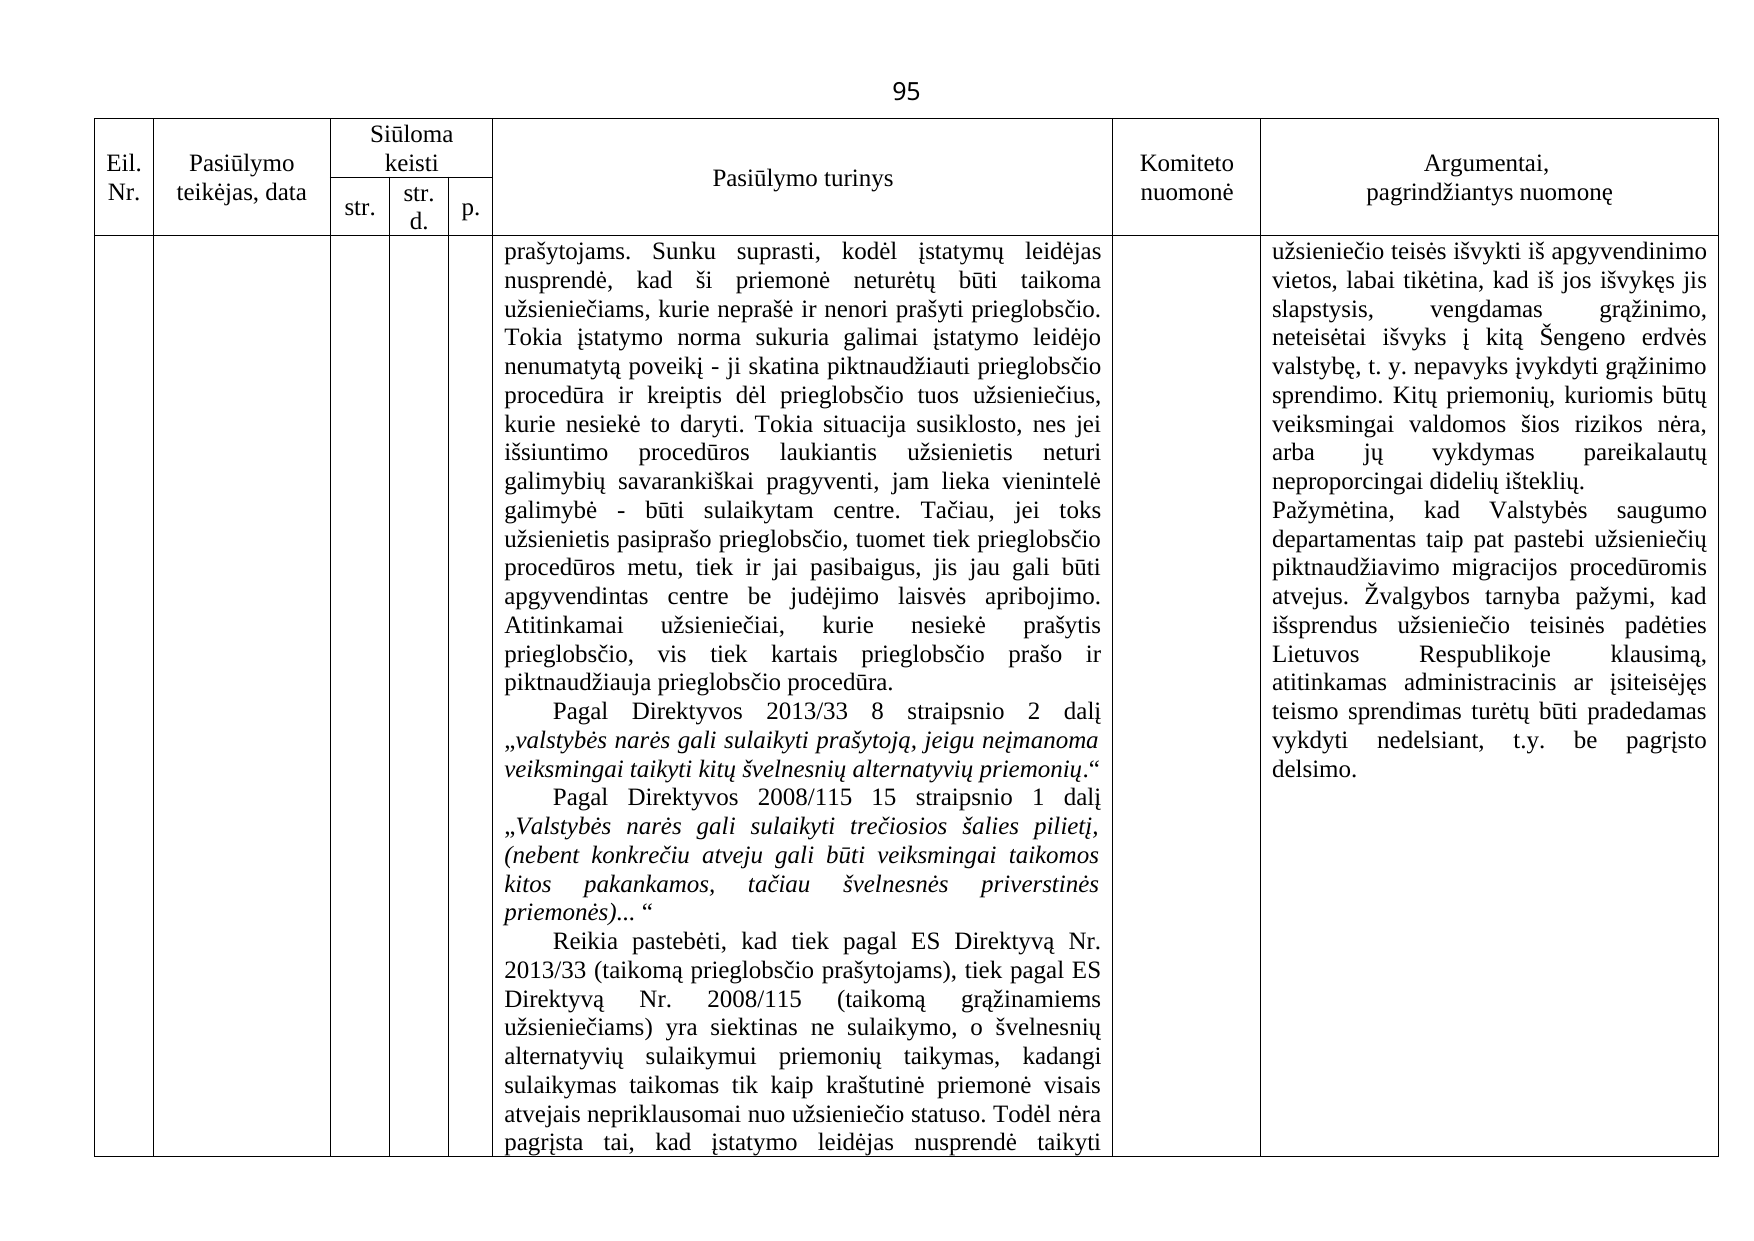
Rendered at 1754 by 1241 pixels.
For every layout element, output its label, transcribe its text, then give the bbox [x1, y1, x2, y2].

table_cell str. [331, 178, 389, 235]
table_cell užsieniečio teisės išvykti iš apgyvendinimo vietos, labai tikėtina, kad iš jos išvykęs jis slapstysis, vengdamas grąžinimo, neteisėtai išvyks į kitą Šengeno erdvės valstybę, t. y. nepavyks įvykdyti grąžinimo sprendimo. Kitų priemonių, kuriomis būtų veiksmingai valdomos šios rizikos nėra, arba jų vykdymas pareikalautų neproporcingai didelių išteklių. Pažymėtina, kad Valstybės saugumo departamentas taip pat pastebi užsieniečių piktnaudžiavimo migracijos procedūromis atvejus. Žvalgybos tarnyba pažymi, kad išsprendus užsieniečio teisinės padėties Lietuvos Respublikoje klausimą, atitinkamas administracinis ar įsiteisėjęs teismo sprendimas turėtų būti pradedamas vykdyti nedelsiant, t.y. be pagrįsto delsimo. [1261, 236, 1718, 1156]
table_cell str. d. [390, 178, 448, 235]
table_cell [1113, 236, 1260, 1156]
table_cell p. [449, 178, 492, 235]
table_header Siūloma keisti [331, 119, 492, 177]
table_cell [95, 236, 153, 1156]
table_header Eil. Nr. [95, 119, 153, 235]
table_cell [154, 236, 330, 1156]
table_cell prašytojams. Sunku suprasti, kodėl įstatymų leidėjas nusprendė, kad ši priemonė neturėtų būti taikoma užsieniečiams, kurie neprašė ir nenori prašyti prieglobsčio. Tokia įstatymo norma sukuria galimai įstatymo leidėjo nenumatytą poveikį - ji skatina piktnaudžiauti prieglobsčio procedūra ir kreiptis dėl prieglobsčio tuos užsieniečius, kurie nesiekė to daryti. Tokia situacija susiklosto, nes jei išsiuntimo procedūros laukiantis užsienietis neturi galimybių savarankiškai pragyventi, jam lieka vienintelė galimybė - būti sulaikytam centre. Tačiau, jei toks užsienietis pasiprašo prieglobsčio, tuomet tiek prieglobsčio procedūros metu, tiek ir jai pasibaigus, jis jau gali būti apgyvendintas centre be judėjimo laisvės apribojimo. Atitinkamai užsieniečiai, kurie nesiekė prašytis prieglobsčio, vis tiek kartais prieglobsčio prašo ir piktnaudžiauja prieglobsčio procedūra. Pagal Direktyvos 2013/33 8 straipsnio 2 dalį „valstybės narės gali sulaikyti prašytoją, jeigu neįmanoma veiksmingai taikyti kitų švelnesnių alternatyvių priemonių.“ Pagal Direktyvos 2008/115 15 straipsnio 1 dalį „Valstybės narės gali sulaikyti trečiosios šalies pilietį, (nebent konkrečiu atveju gali būti veiksmingai taikomos kitos pakankamos, tačiau švelnesnės priverstinės priemonės)... “ Reikia pastebėti, kad tiek pagal ES Direktyvą Nr. 2013/33 (taikomą prieglobsčio prašytojams), tiek pagal ES Direktyvą Nr. 2008/115 (taikomą grąžinamiems užsieniečiams) yra siektinas ne sulaikymo, o švelnesnių alternatyvių sulaikymui priemonių taikymas, kadangi sulaikymas taikomas tik kaip kraštutinė priemonė visais atvejais nepriklausomai nuo užsieniečio statuso. Todėl nėra pagrįsta tai, kad įstatymo leidėjas nusprendė taikyti [493, 236, 1112, 1156]
table_header Argumentai, pagrindžiantys nuomonę [1261, 119, 1718, 235]
table_cell [449, 236, 492, 1156]
table_header Komiteto nuomonė [1113, 119, 1260, 235]
table_cell [390, 236, 448, 1156]
table_header Pasiūlymo turinys [493, 119, 1112, 235]
table_header Pasiūlymo teikėjas, data [154, 119, 330, 235]
table_cell [331, 236, 389, 1156]
